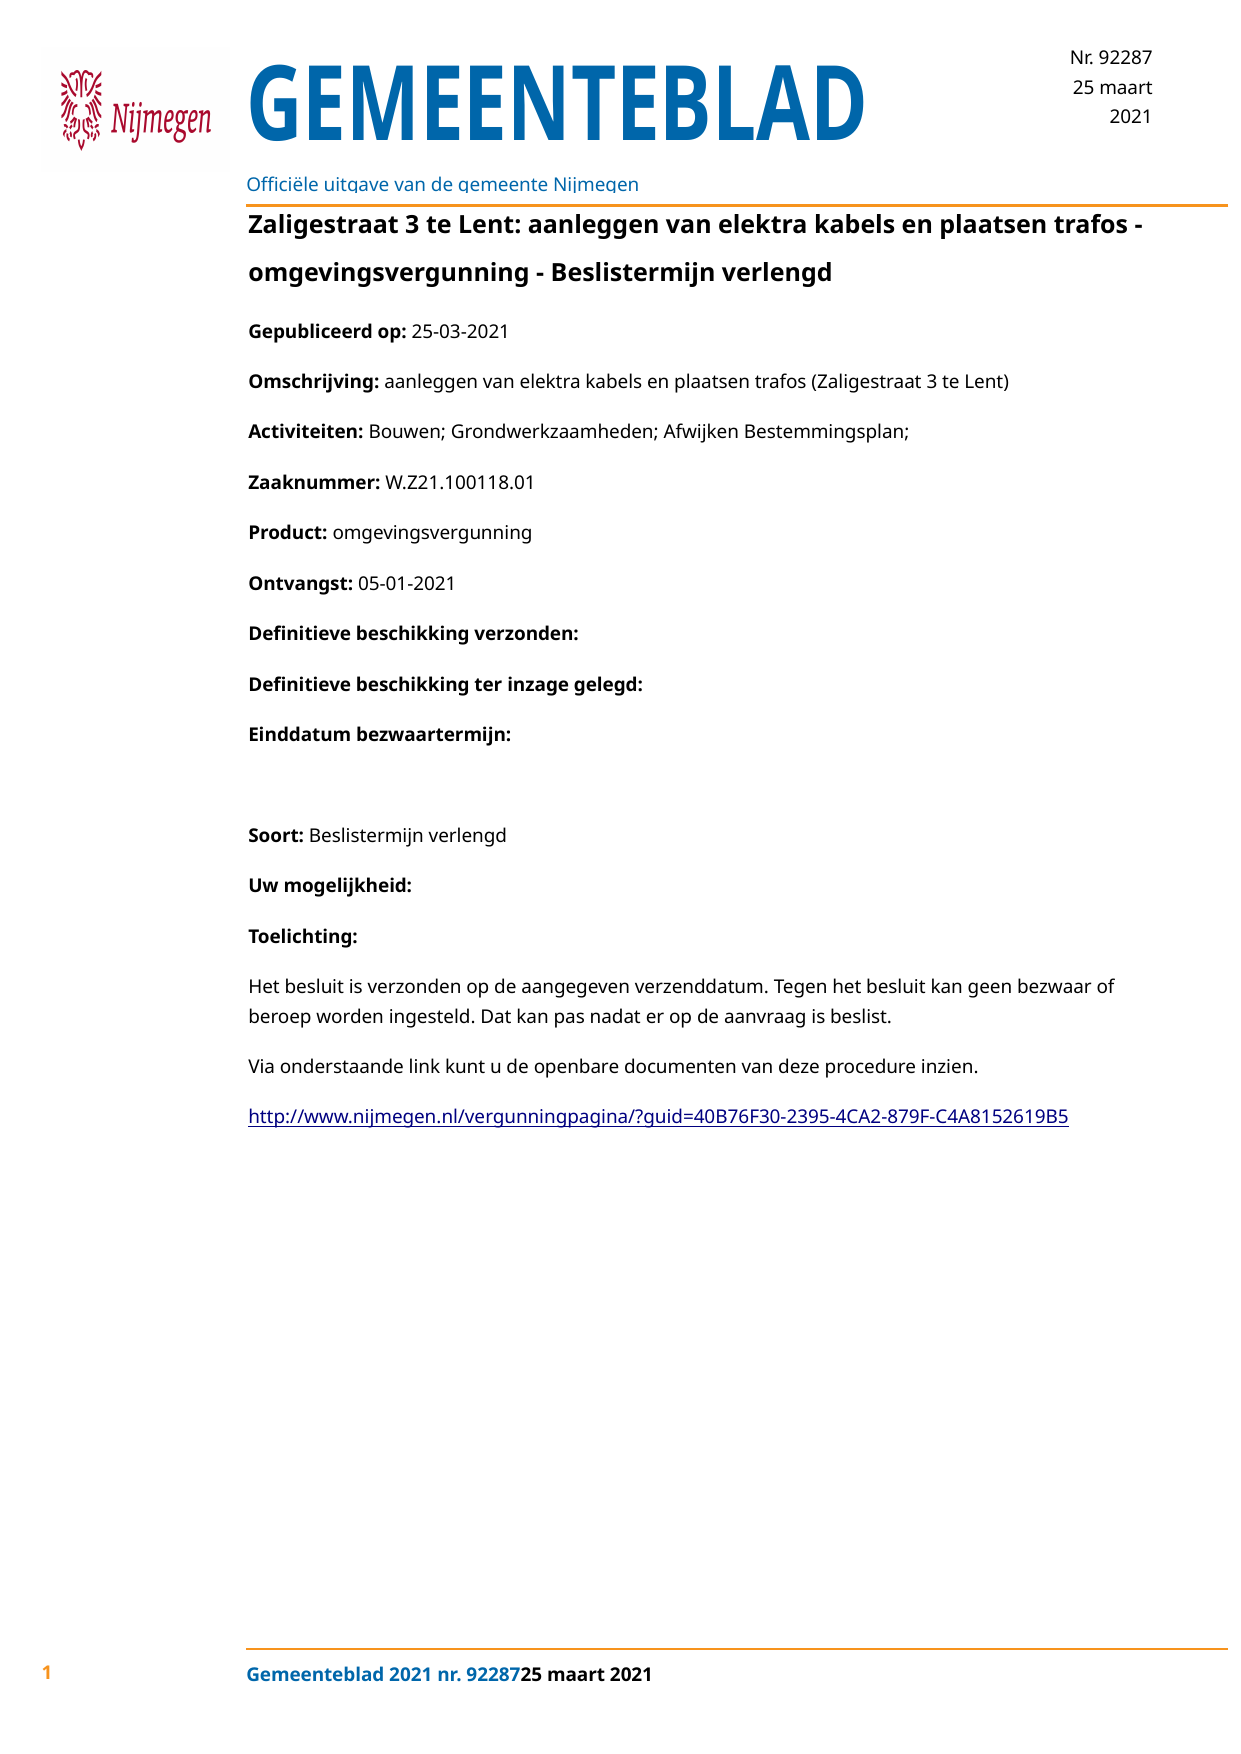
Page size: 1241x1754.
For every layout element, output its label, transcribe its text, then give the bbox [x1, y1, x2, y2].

text Het besluit is verzonden op de aangegeven verzenddatum. Tegen het besluit kan geen bezwaar of beroep worden ingesteld. Dat kan pas nadat er op de aanvraag is beslist. [248, 973, 1152, 1029]
text Toelichting: [248, 923, 1152, 949]
text Product: omgevingsvergunning [248, 519, 1152, 545]
text Omschrijving: aanleggen van elektra kabels en plaatsen trafos (Zaligestraat 3 te Lent) [248, 368, 1152, 394]
text http://www.nijmegen.nl/vergunningpagina/?guid=40B76F30-2395-4CA2-879F-C4A8152619B5 [248, 1104, 1152, 1129]
text Uw mogelijkheid: [248, 872, 1152, 898]
text Gepubliceerd op: 25-03-2021 [248, 318, 1152, 344]
text Via onderstaande link kunt u de openbare documenten van deze procedure inzien. [248, 1053, 1152, 1079]
text Soort: Beslistermijn verlengd [248, 822, 1152, 848]
text Activiteiten: Bouwen; Grondwerkzaamheden; Afwijken Bestemmingsplan; [248, 419, 1152, 444]
text Ontvangst: 05-01-2021 [248, 570, 1152, 596]
text Zaaknummer: W.Z21.100118.01 [248, 469, 1152, 495]
text Definitieve beschikking verzonden: [248, 620, 1152, 646]
text Zaligestraat 3 te Lent: aanleggen van elektra kabels en plaatsen trafos - omgevingsvergunning - Beslistermijn verlengd [248, 207, 1152, 288]
text Einddatum bezwaartermijn: [248, 721, 1152, 747]
picture [41, 47, 231, 172]
text Definitieve beschikking ter inzage gelegd: [248, 671, 1152, 697]
